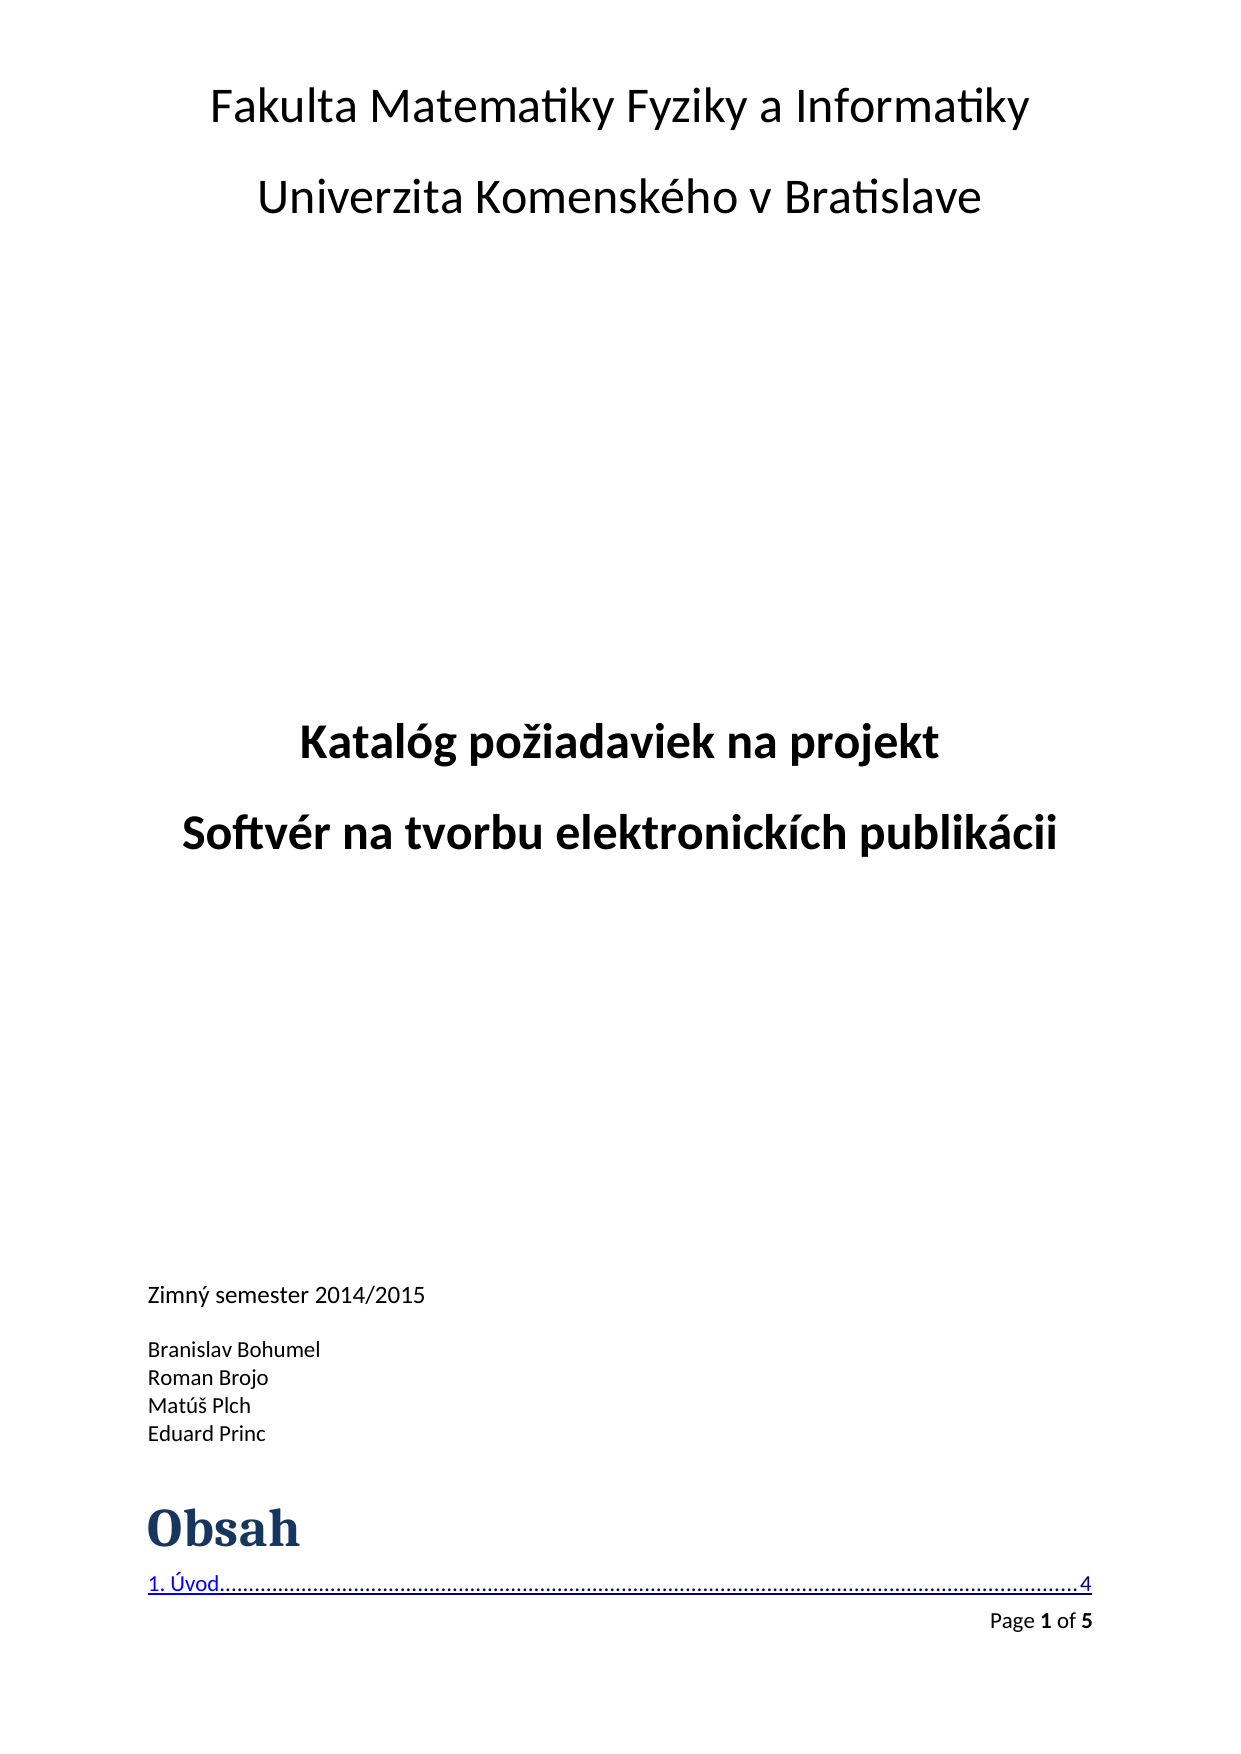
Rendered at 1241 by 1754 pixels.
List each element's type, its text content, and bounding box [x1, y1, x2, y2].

subtitle Obsah [148, 1498, 1093, 1560]
text Univerzita Komenského v Bratislave [148, 165, 1093, 226]
text Branislav Bohumel [148, 1336, 1093, 1363]
text Katalóg požiadaviek na projekt [148, 710, 1093, 771]
text Eduard Princ [148, 1419, 1093, 1448]
text Matúš Plch [148, 1392, 1093, 1419]
text Zimný semester 2014/2015 [148, 1280, 1093, 1310]
text Softvér na tvorbu elektronickích publikácii [148, 801, 1093, 862]
text 1. Úvod 4 [148, 1569, 1093, 1597]
text Fakulta Matematiky Fyziky a Informatiky [148, 74, 1093, 135]
text Roman Brojo [148, 1363, 1093, 1392]
